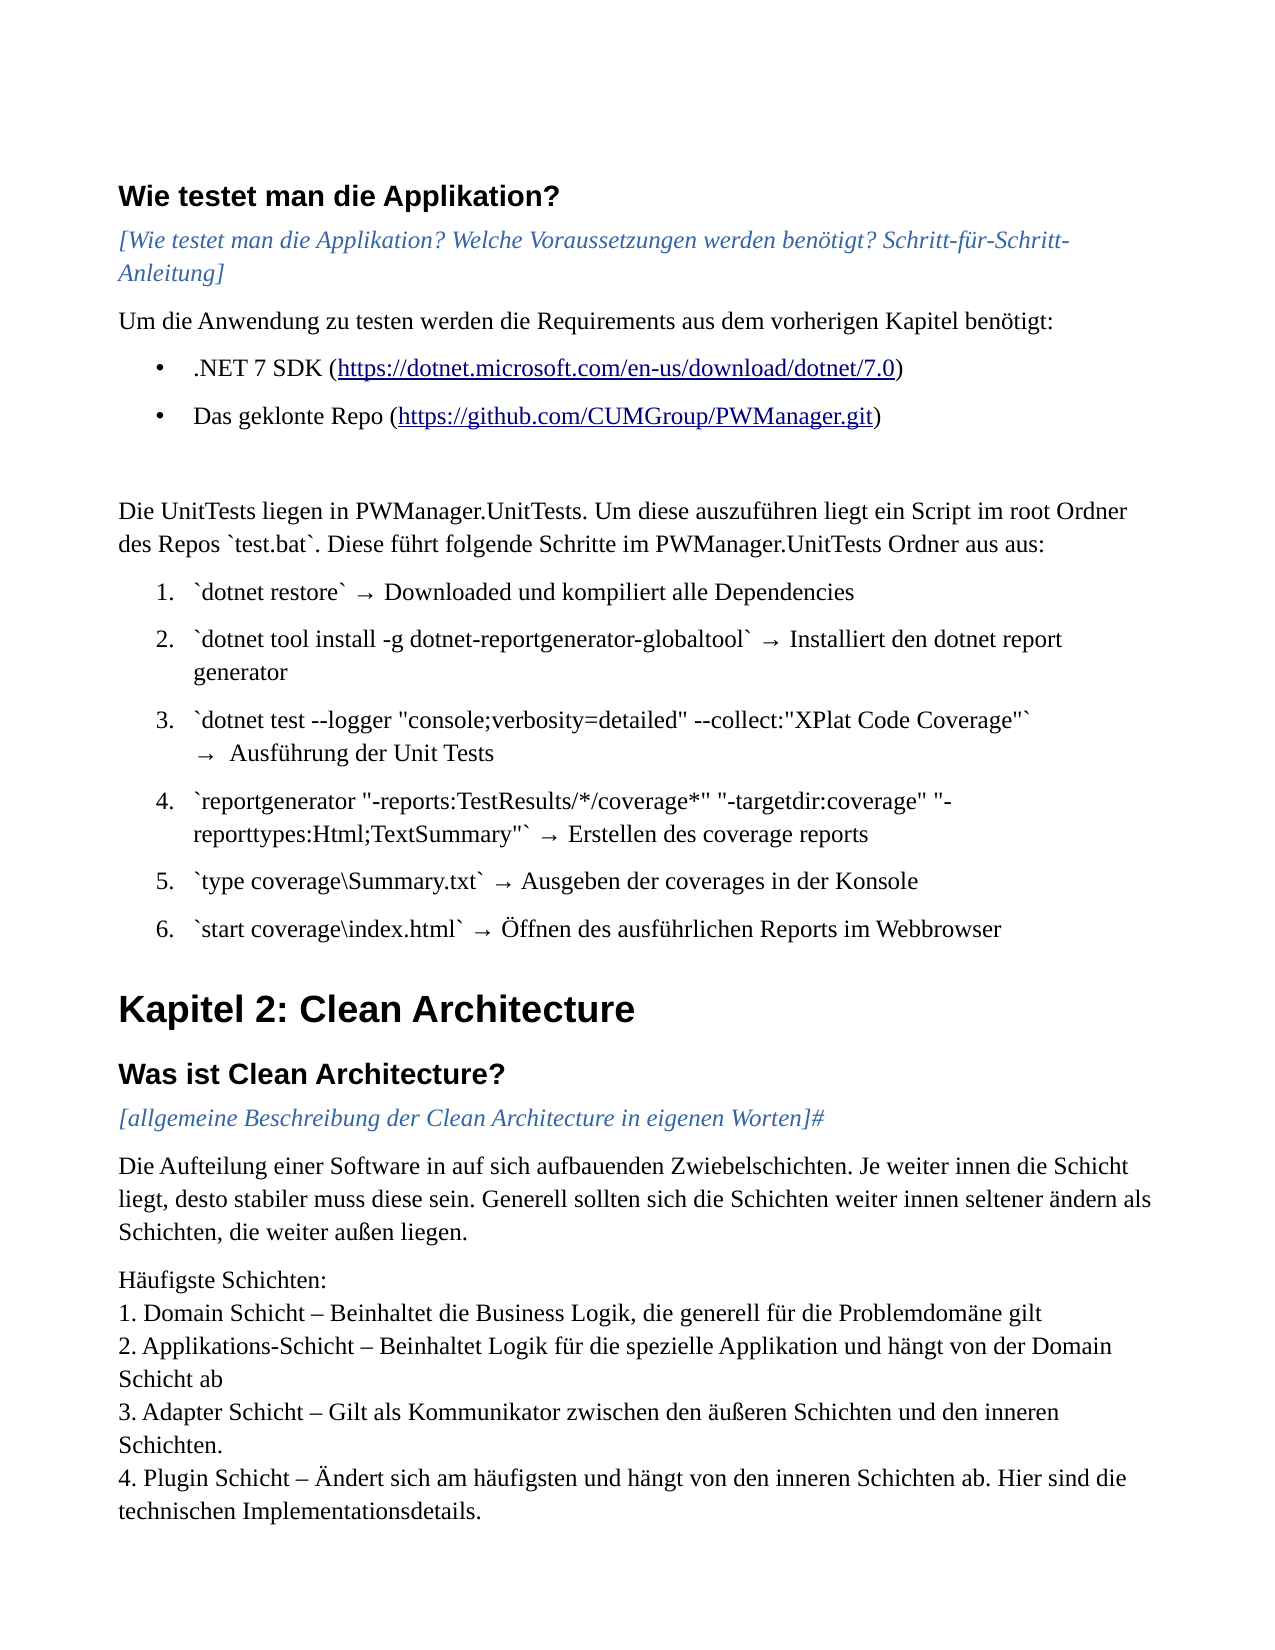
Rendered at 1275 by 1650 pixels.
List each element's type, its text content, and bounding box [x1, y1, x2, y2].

list Das geklonte Repo (https://github.com/CUMGroup/PWManager.git) [156, 401, 1157, 430]
list `dotnet tool install -g dotnet-reportgenerator-globaltool` → Installiert den dotnet report generator [156, 624, 1157, 686]
list `type coverage\Summary.txt` → Ausgeben der coverages in der Konsole [156, 866, 1157, 895]
text Die UnitTests liegen in PWManager.UnitTests. Um diese auszuführen liegt ein Script im root Ordner des Repos `test.bat`. Diese führt folgende Schritte im PWManager.UnitTests Ordner aus aus: [118, 496, 1157, 558]
text [Wie testet man die Applikation? Welche Voraussetzungen werden benötigt? Schritt-für-Schritt-Anleitung] [118, 225, 1157, 287]
list `start coverage\index.html` → Öffnen des ausführlichen Reports im Webbrowser [156, 914, 1157, 943]
text [allgemeine Beschreibung der Clean Architecture in eigenen Worten]# [118, 1103, 1157, 1132]
subtitle Kapitel 2: Clean Architecture [118, 987, 1157, 1030]
list `reportgenerator "-reports:TestResults/*/coverage*" "-targetdir:coverage" "-reporttypes:Html;TextSummary"` → Erstellen des coverage reports [156, 786, 1157, 847]
text Häufigste Schichten: 1. Domain Schicht – Beinhaltet die Business Logik, die generell für die Problemdomäne gilt 2. Applikations-Schicht – Beinhaltet Logik für die spezielle Applikation und hängt von der Domain Schicht ab 3. Adapter Schicht – Gilt als Kommunikator zwischen den äußeren Schichten und den inneren Schichten. 4. Plugin Schicht – Ändert sich am häufigsten und hängt von den inneren Schichten ab. Hier sind die technischen Implementationsdetails. [118, 1265, 1157, 1525]
list `dotnet restore` → Downloaded und kompiliert alle Dependencies [156, 577, 1157, 606]
subtitle Was ist Clean Architecture? [118, 1057, 1157, 1091]
list `dotnet test --logger "console;verbosity=detailed" --collect:"XPlat Code Coverage"` → Ausführung der Unit Tests [156, 705, 1157, 767]
text Um die Anwendung zu testen werden die Requirements aus dem vorherigen Kapitel benötigt: [118, 306, 1157, 334]
text Die Aufteilung einer Software in auf sich aufbauenden Zwiebelschichten. Je weiter innen die Schicht liegt, desto stabiler muss diese sein. Generell sollten sich die Schichten weiter innen seltener ändern als Schichten, die weiter außen liegen. [118, 1151, 1157, 1246]
list .NET 7 SDK (https://dotnet.microsoft.com/en-us/download/dotnet/7.0) [156, 353, 1157, 382]
subtitle Wie testet man die Applikation? [118, 179, 1157, 213]
